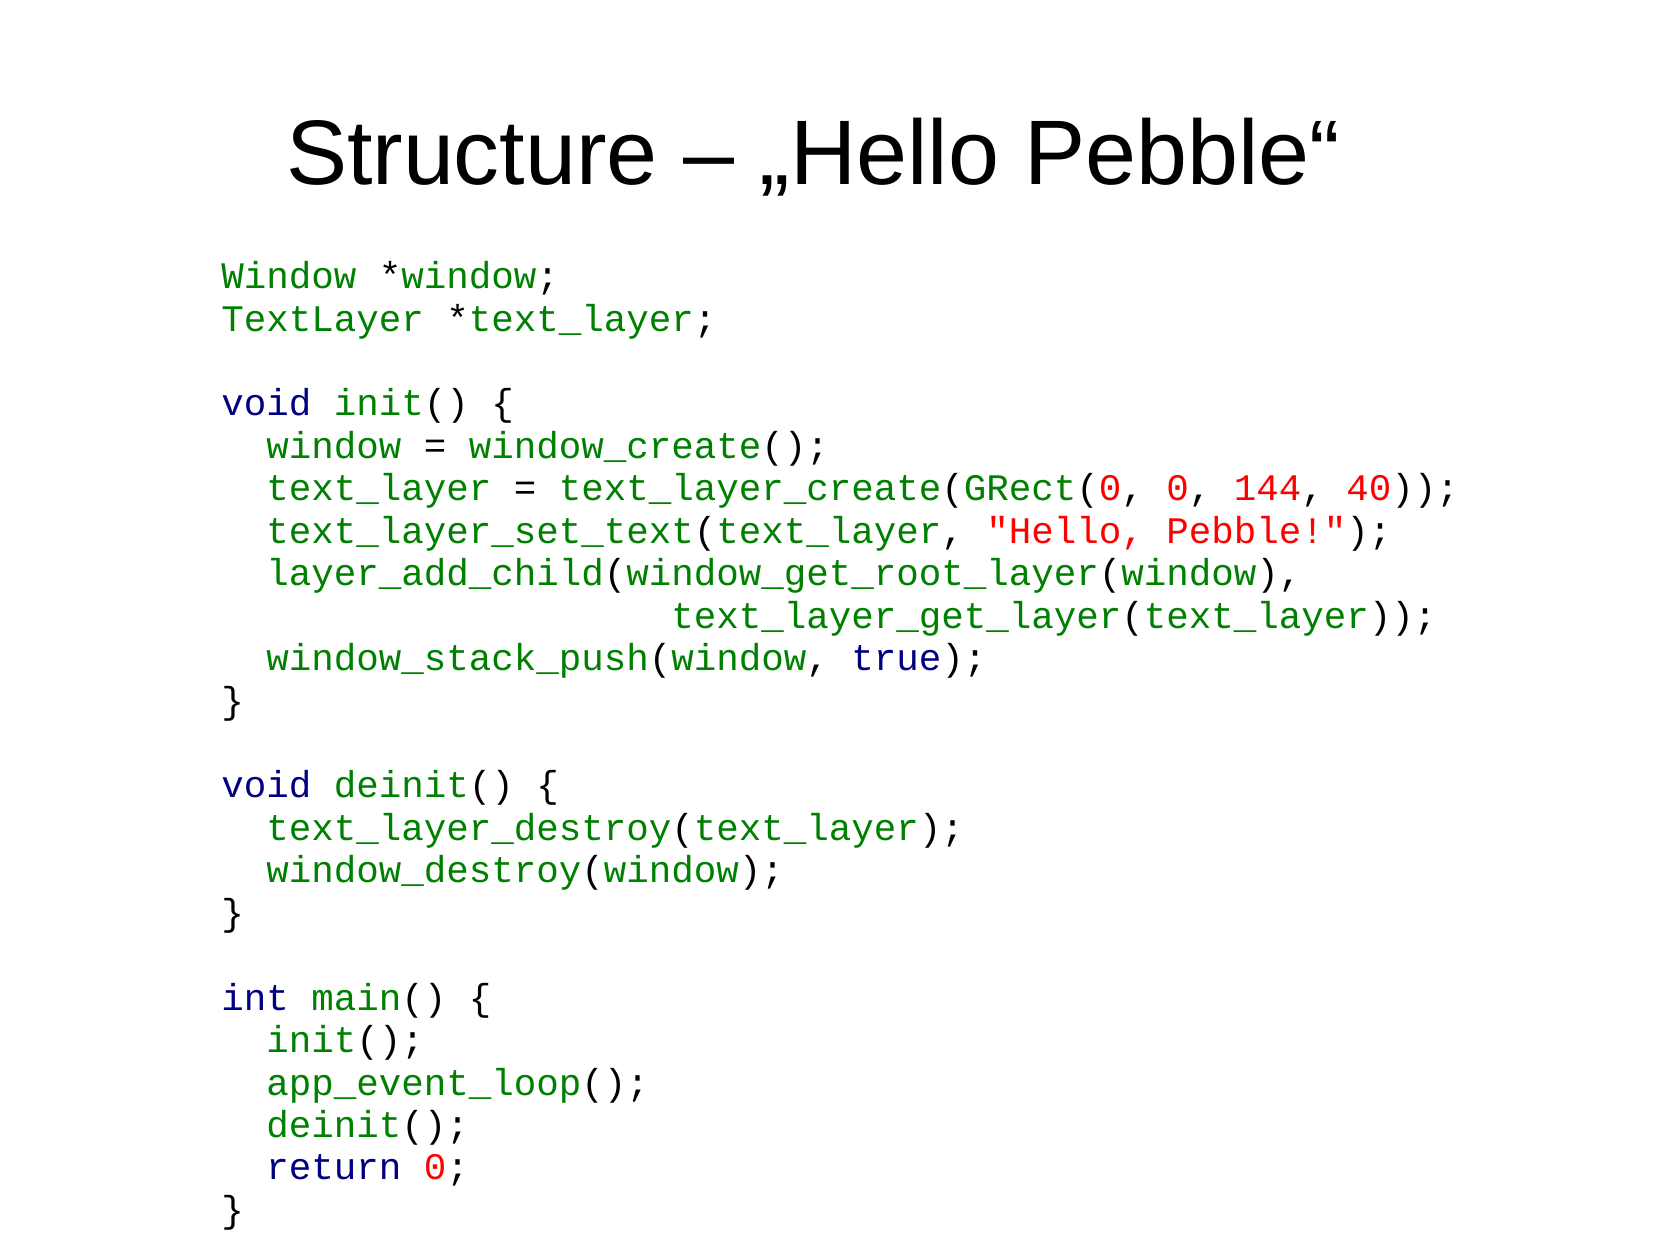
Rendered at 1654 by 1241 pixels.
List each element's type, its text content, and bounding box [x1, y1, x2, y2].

title Structure – „Hello Pebble“ [82, 49, 1571, 257]
text_box Window *window; TextLayer *text_layer; void init() { window = window_create(); text_layer = text_layer_create(GRect(0, 0, 144, 40)); text_layer_set_text(text_layer, "Hello, Pebble!"); layer_add_child(window_get_root_layer(window), text_layer_get_layer(text_layer)); window_stack_push(window, true); } void deinit() { text_layer_destroy(text_layer); window_destroy(window); } int main() { init(); app_event_loop(); deinit(); return 0; } [206, 250, 1474, 1188]
